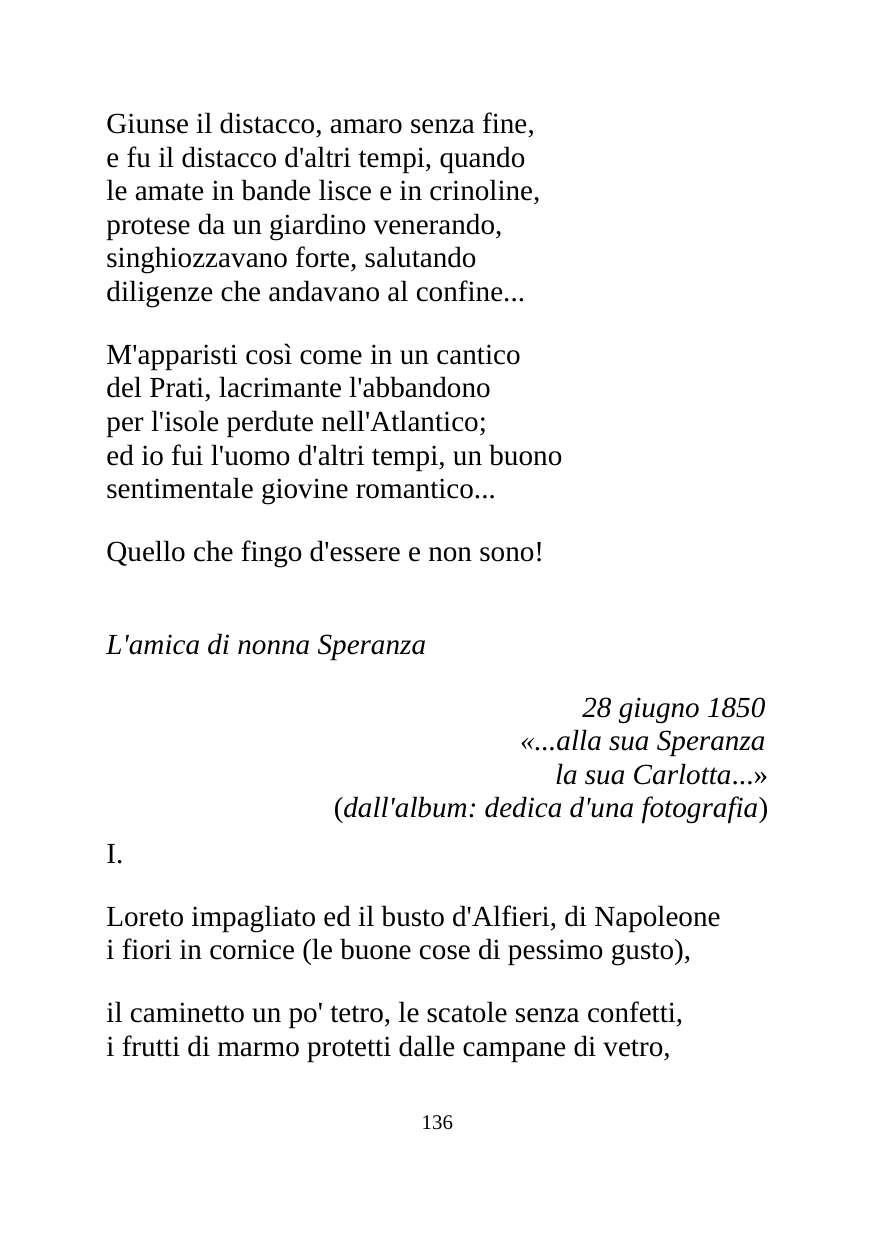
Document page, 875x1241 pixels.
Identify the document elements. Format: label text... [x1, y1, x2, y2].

text per l'isole perdute nell'Atlantico; [106, 404, 768, 438]
text 28 giugno 1850 [106, 690, 768, 723]
text le amate in bande lisce e in crinoline, [106, 173, 768, 207]
text M'apparisti così come in un cantico [106, 337, 768, 371]
text i fiori in cornice (le buone cose di pessimo gusto), [106, 932, 768, 966]
text i frutti di marmo protetti dalle campane di vetro, [106, 1029, 768, 1062]
text singhiozzavano forte, salutando [106, 240, 768, 274]
text ed io fui l'uomo d'altri tempi, un buono [106, 438, 768, 471]
text del Prati, lacrimante l'abbandono [106, 371, 768, 404]
text e fu il distacco d'altri tempi, quando [106, 140, 768, 173]
subtitle I. [106, 836, 768, 869]
subtitle L'amica di nonna Speranza [106, 627, 768, 660]
text Quello che fingo d'essere e non sono! [106, 534, 768, 568]
text protese da un giardino venerando, [106, 207, 768, 240]
text (dall'album: dedica d'una fotografia) [106, 790, 768, 824]
text «...alla sua Speranza [106, 723, 768, 757]
text la sua Carlotta...» [106, 757, 768, 790]
text sentimentale giovine romantico... [106, 471, 768, 505]
text Giunse il distacco, amaro senza fine, [106, 106, 768, 140]
text Loreto impagliato ed il busto d'Alfieri, di Napoleone [106, 899, 768, 932]
text diligenze che andavano al confine... [106, 274, 768, 307]
text il caminetto un po' tetro, le scatole senza confetti, [106, 995, 768, 1029]
